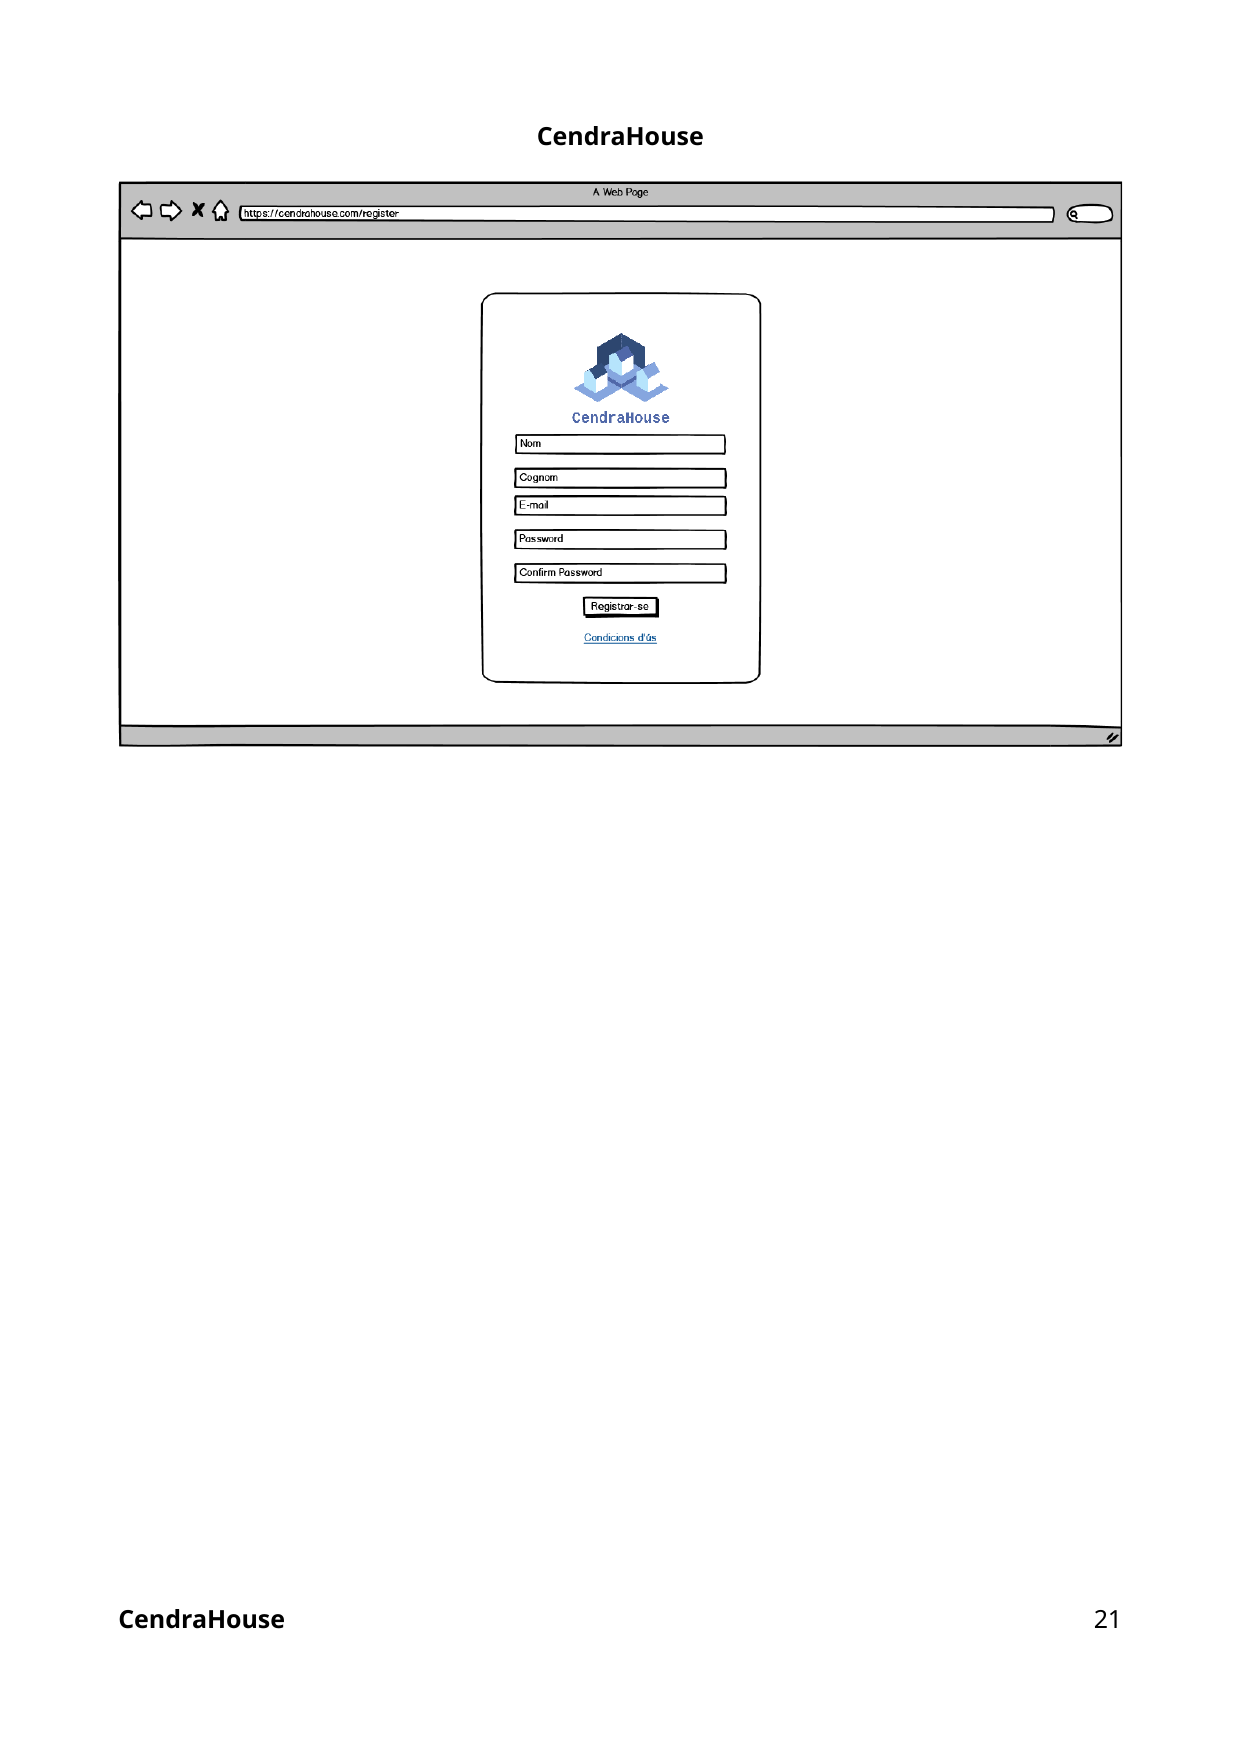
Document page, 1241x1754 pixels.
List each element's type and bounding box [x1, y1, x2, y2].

picture [118, 181, 1123, 747]
